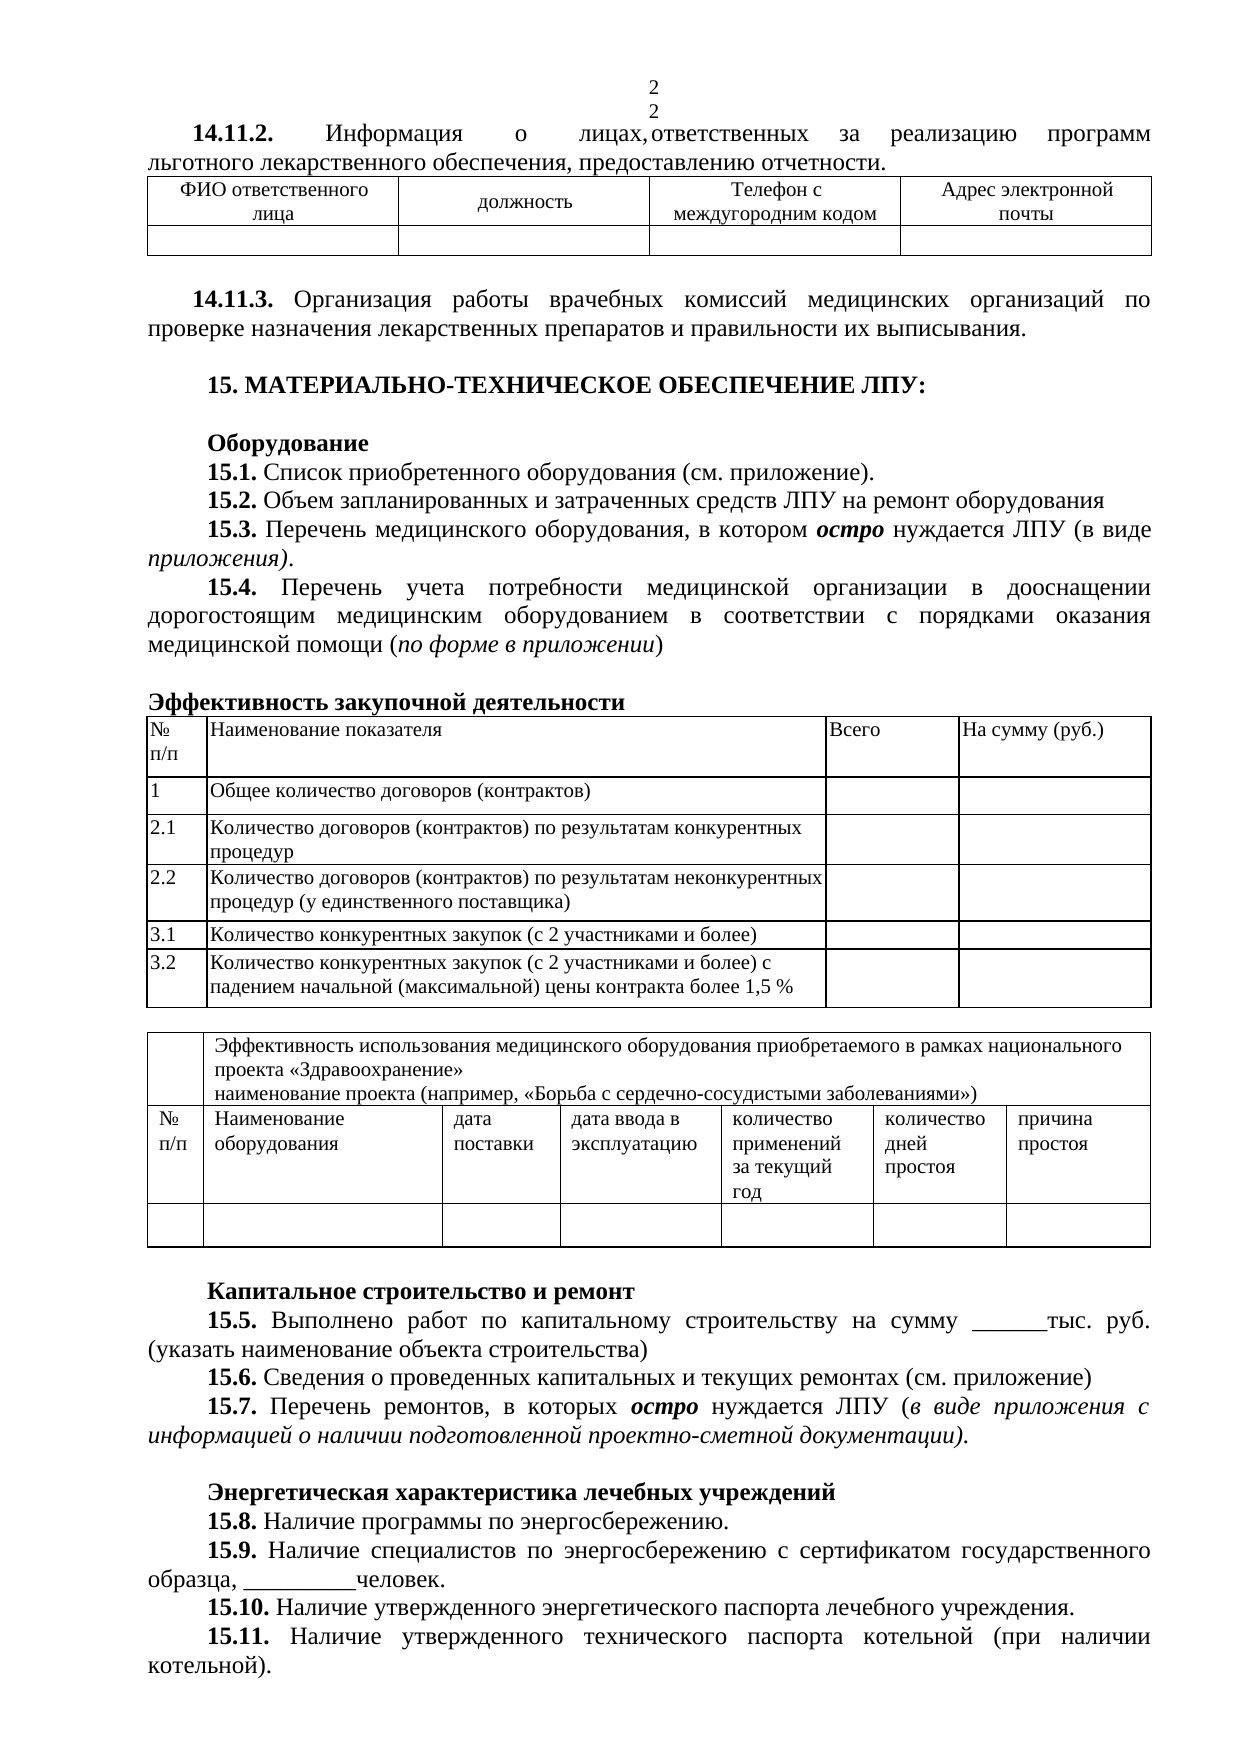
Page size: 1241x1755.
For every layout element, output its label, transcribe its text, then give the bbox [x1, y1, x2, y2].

text 15.3. Перечень медицинского оборудования, в котором остро нуждается ЛПУ (в виде приложения). [148, 514, 1152, 572]
table_header должность [399, 177, 649, 225]
table_cell Наименование оборудования [204, 1106, 442, 1203]
text 15.2. Объем запланированных и затраченных средств ЛПУ на ремонт оборудования [148, 486, 1152, 514]
text 15.4. Перечень учета потребности медицинской организации в дооснащении дорогостоящим медицинским оборудованием в соответствии с порядками оказания медицинской помощи (по форме в приложении) [148, 572, 1152, 658]
table_cell [827, 865, 958, 920]
table_header На сумму (руб.) [960, 717, 1150, 776]
table_cell Количество договоров (контрактов) по результатам конкурентных процедур [208, 815, 825, 863]
table_cell Количество конкурентных закупок (с 2 участниками и более) [208, 922, 825, 948]
text 15.8. Наличие программы по энергосбережению. [148, 1506, 1152, 1535]
table_cell [827, 922, 958, 948]
text Оборудование [148, 428, 1152, 457]
table_cell 3.1 [148, 922, 206, 948]
table_cell [561, 1204, 721, 1246]
table_cell [204, 1204, 442, 1246]
text 15.7. Перечень ремонтов, в которых остро нуждается ЛПУ (в виде приложения с информацией о наличии подготовленной проектно-сметной документации). [148, 1391, 1152, 1449]
table_cell количество применений за текущий год [722, 1106, 873, 1203]
table_cell Количество конкурентных закупок (с 2 участниками и более) с падением начальной (максимальной) цены контракта более 1,5 % [208, 950, 825, 1006]
text 15.10. Наличие утвержденного энергетического паспорта лечебного учреждения. [148, 1592, 1152, 1621]
table_cell 2.2 [148, 865, 206, 920]
text Эффективность закупочной деятельности [148, 687, 1152, 716]
table_cell [960, 922, 1150, 948]
table_cell [722, 1204, 873, 1246]
table_cell [960, 778, 1150, 814]
table_cell [827, 778, 958, 814]
table_header Эффективность использования медицинского оборудования приобретаемого в рамках национального проекта «Здравоохранение» наименование проекта (например, «Борьба с сердечно-сосудистыми заболеваниями») [204, 1033, 1150, 1105]
table_header ФИО ответственного лица [148, 177, 398, 225]
table_cell [650, 226, 900, 254]
table_cell [960, 865, 1150, 920]
table_cell [1007, 1204, 1150, 1246]
table_cell 1 [148, 778, 206, 814]
table_cell [960, 950, 1150, 1006]
table_header Наименование показателя [208, 717, 825, 776]
text 14.11.3. Организация работы врачебных комиссий медицинских организаций по проверке назначения лекарственных препаратов и правильности их выписывания. [148, 284, 1152, 342]
table_cell [827, 950, 958, 1006]
text Капитальное строительство и ремонт [148, 1276, 1152, 1305]
table_header Адрес электронной почты [901, 177, 1151, 225]
text 15.1. Список приобретенного оборудования (см. приложение). [148, 457, 1152, 486]
table_cell [827, 815, 958, 863]
table_header Всего [827, 717, 958, 776]
table_cell № п/п [148, 1106, 203, 1203]
table_cell [148, 1204, 203, 1246]
table_cell количество дней простоя [874, 1106, 1006, 1203]
text 14.11.2. Информация о лицах, ответственных за реализацию программ льготного лекарственного обеспечения, предоставлению отчетности. [148, 118, 1152, 176]
table_header № п/п [148, 717, 206, 776]
text 15.5. Выполнено работ по капитальному строительству на сумму ______тыс. руб. (указать наименование объекта строительства) [148, 1305, 1152, 1362]
text 15.6. Сведения о проведенных капитальных и текущих ремонтах (см. приложение) [148, 1362, 1152, 1391]
text 15. МАТЕРИАЛЬНО-ТЕХНИЧЕСКОЕ ОБЕСПЕЧЕНИЕ ЛПУ: [148, 371, 1152, 399]
table_cell [399, 226, 649, 254]
text Энергетическая характеристика лечебных учреждений [148, 1477, 1152, 1506]
table_cell дата ввода в эксплуатацию [561, 1106, 721, 1203]
table_cell [960, 815, 1150, 863]
table_header [148, 1033, 203, 1105]
table_cell Общее количество договоров (контрактов) [208, 778, 825, 814]
table_cell [874, 1204, 1006, 1246]
table_cell 2.1 [148, 815, 206, 863]
table_header Телефон с междугородним кодом [650, 177, 900, 225]
table_cell [901, 226, 1151, 254]
text 15.9. Наличие специалистов по энергосбережению с сертификатом государственного образца, _________человек. [148, 1535, 1152, 1592]
table_cell причина простоя [1007, 1106, 1150, 1203]
table_cell Количество договоров (контрактов) по результатам неконкурентных процедур (у единственного поставщика) [208, 865, 825, 920]
table_cell [443, 1204, 560, 1246]
table_cell 3.2 [148, 950, 206, 1006]
table_cell [148, 226, 398, 254]
table_cell дата поставки [443, 1106, 560, 1203]
text 15.11. Наличие утвержденного технического паспорта котельной (при наличии котельной). [148, 1621, 1152, 1679]
